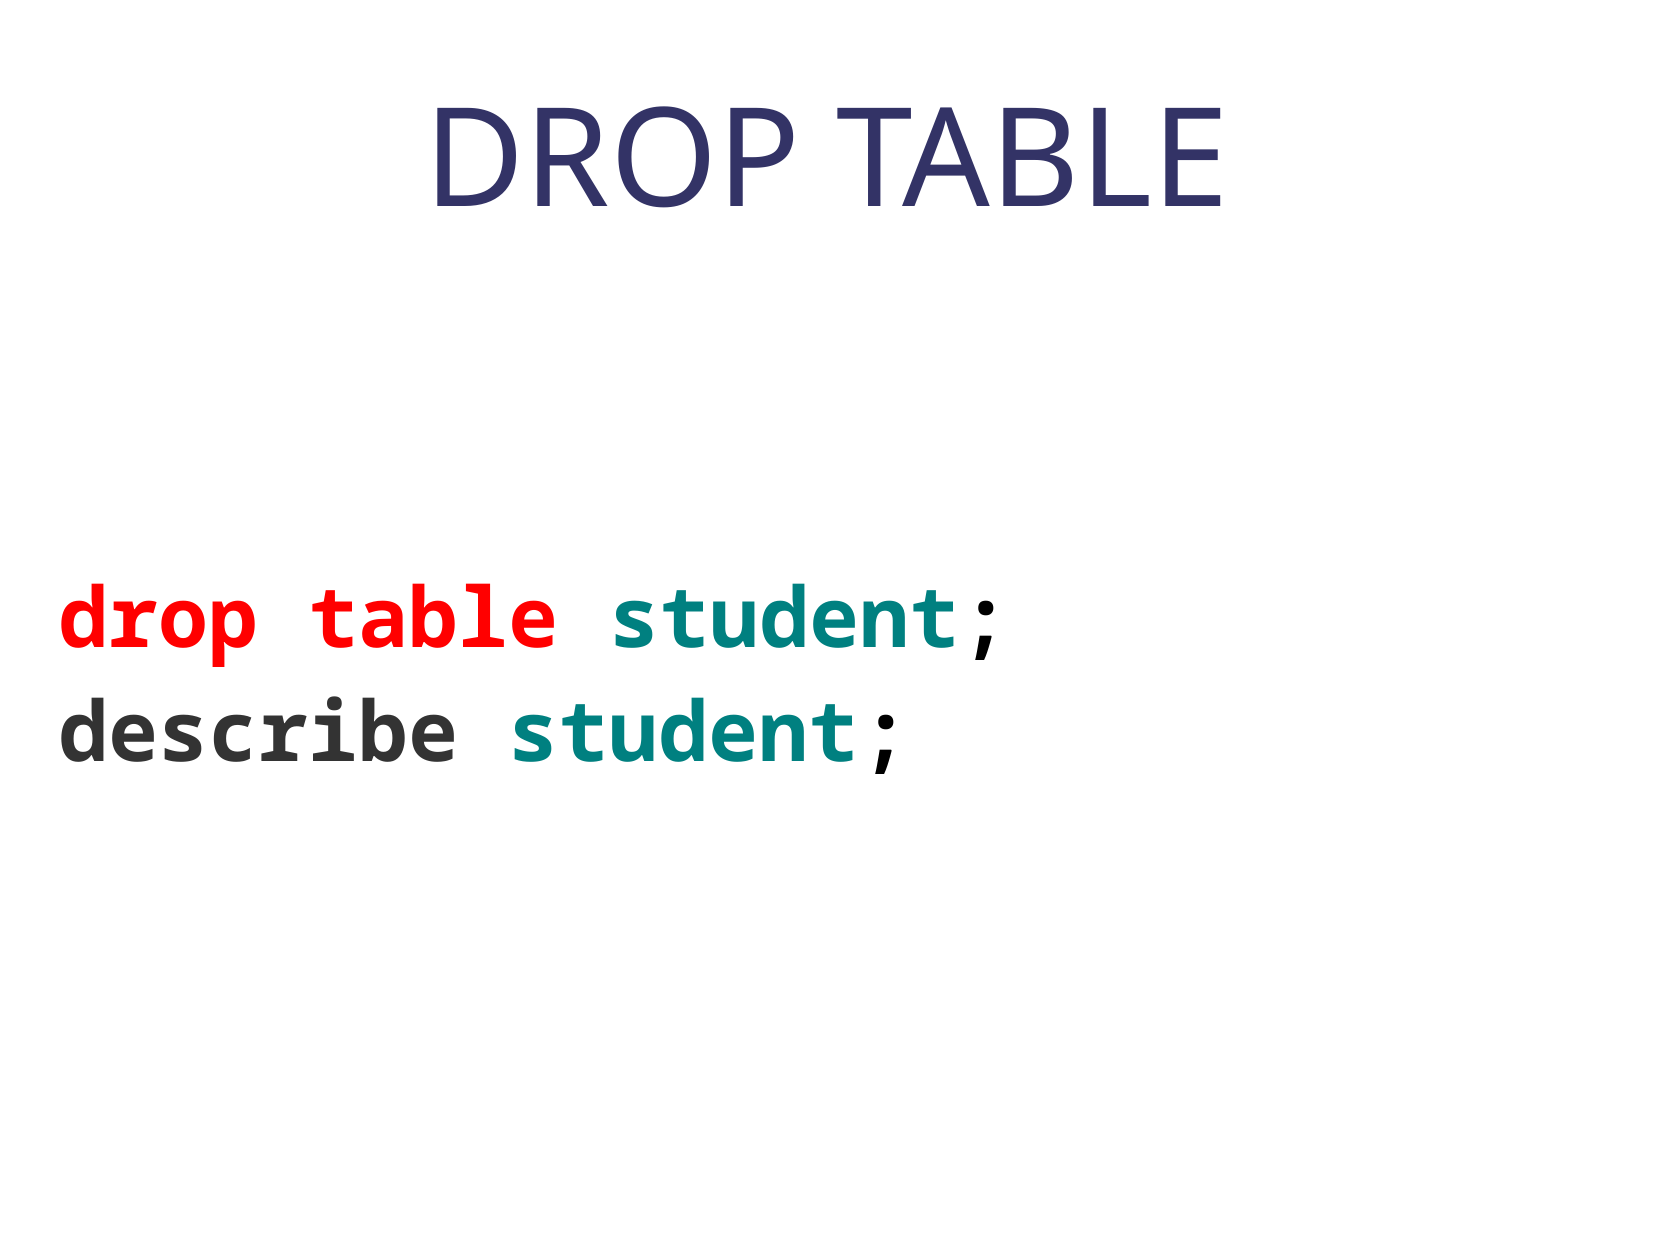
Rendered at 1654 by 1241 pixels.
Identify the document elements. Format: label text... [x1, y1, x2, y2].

text_box drop table student; describe student; [59, 575, 1563, 769]
title DROP TABLE [82, 56, 1571, 250]
